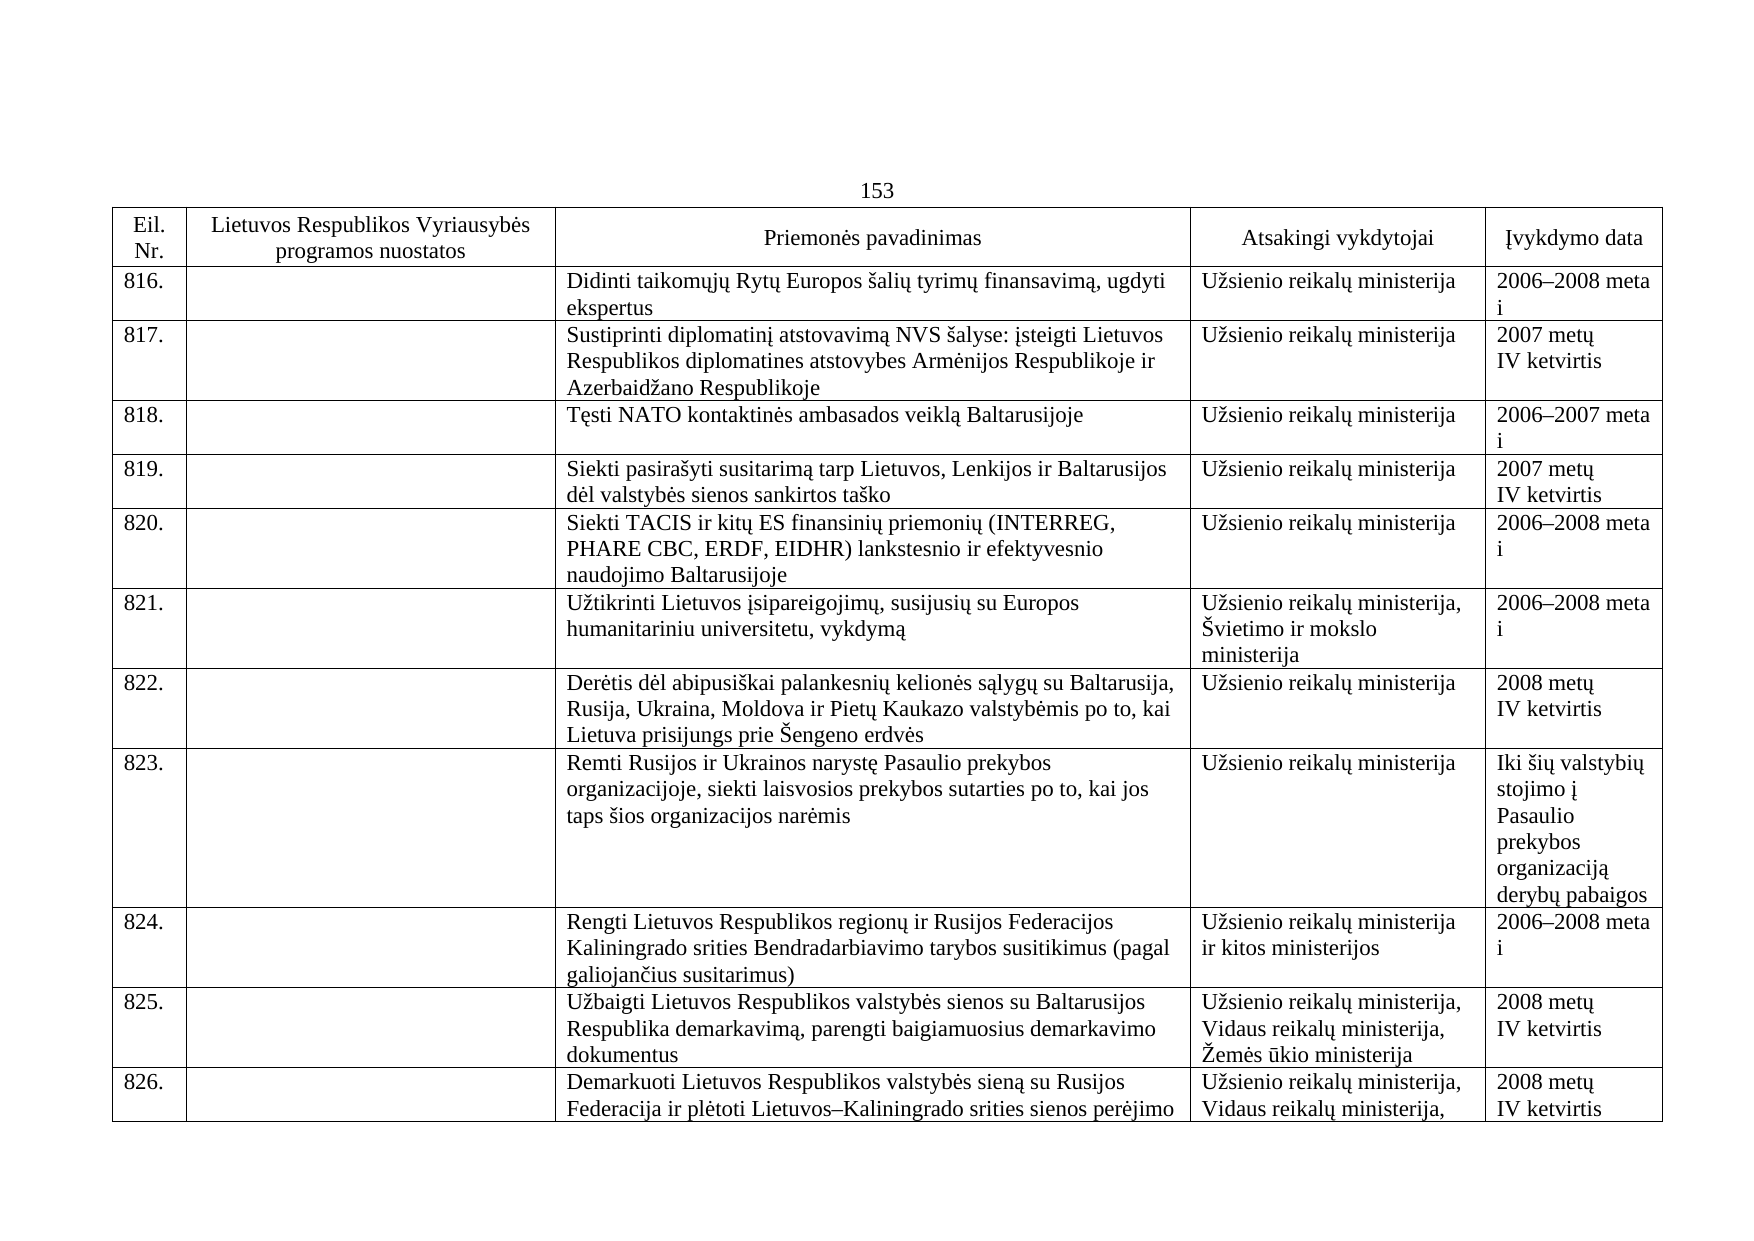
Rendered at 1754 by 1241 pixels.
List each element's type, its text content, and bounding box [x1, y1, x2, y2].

table_header Lietuvos Respublikos Vyriausybės programos nuostatos [187, 208, 555, 266]
table_cell [187, 749, 555, 907]
table_cell Užsienio reikalų ministerija [1191, 455, 1485, 508]
table_cell [187, 988, 555, 1067]
table_cell 816. [113, 267, 186, 320]
table_cell Užsienio reikalų ministerija [1191, 401, 1485, 454]
table_cell [187, 589, 555, 668]
table_cell Užsienio reikalų ministerija, Vidaus reikalų ministerija, Žemės ūkio ministerija [1191, 988, 1485, 1067]
table_cell Užsienio reikalų ministerija [1191, 749, 1485, 907]
table_cell Tęsti NATO kontaktinės ambasados veiklą Baltarusijoje [556, 401, 1190, 454]
table_cell 2008 metų IV ketvirtis [1486, 669, 1662, 748]
table_cell [187, 669, 555, 748]
table_cell Užsienio reikalų ministerija [1191, 669, 1485, 748]
table_cell 822. [113, 669, 186, 748]
table_cell Užbaigti Lietuvos Respublikos valstybės sienos su Baltarusijos Respublika demarkavimą, parengti baigiamuosius demarkavimo dokumentus [556, 988, 1190, 1067]
table_cell 2006–2008 metai [1486, 908, 1662, 987]
table_cell Didinti taikomųjų Rytų Europos šalių tyrimų finansavimą, ugdyti ekspertus [556, 267, 1190, 320]
table_cell [187, 908, 555, 987]
table_cell 2008 metų IV ketvirtis [1486, 988, 1662, 1067]
table_cell Sustiprinti diplomatinį atstovavimą NVS šalyse: įsteigti Lietuvos Respublikos diplomatines atstovybes Armėnijos Respublikoje ir Azerbaidžano Respublikoje [556, 321, 1190, 400]
table_cell Užsienio reikalų ministerija [1191, 267, 1485, 320]
table_cell 825. [113, 988, 186, 1067]
table_cell Iki šių valstybių stojimo į Pasaulio prekybos organizaciją derybų pabaigos [1486, 749, 1662, 907]
table_cell 2006–2007 metai [1486, 401, 1662, 454]
table_cell [187, 401, 555, 454]
table_cell 820. [113, 509, 186, 588]
table_cell 2008 metų IV ketvirtis [1486, 1068, 1662, 1121]
table_cell Siekti pasirašyti susitarimą tarp Lietuvos, Lenkijos ir Baltarusijos dėl valstybės sienos sankirtos taško [556, 455, 1190, 508]
table_header Priemonės pavadinimas [556, 208, 1190, 266]
table_cell 821. [113, 589, 186, 668]
table_cell Derėtis dėl abipusiškai palankesnių kelionės sąlygų su Baltarusija, Rusija, Ukraina, Moldova ir Pietų Kaukazo valstybėmis po to, kai Lietuva prisijungs prie Šengeno erdvės [556, 669, 1190, 748]
table_cell Remti Rusijos ir Ukrainos narystę Pasaulio prekybos organizacijoje, siekti laisvosios prekybos sutarties po to, kai jos taps šios organizacijos narėmis [556, 749, 1190, 907]
table_cell [187, 321, 555, 400]
table_cell [187, 509, 555, 588]
table_cell 817. [113, 321, 186, 400]
table_cell Užsienio reikalų ministerija, Vidaus reikalų ministerija, [1191, 1068, 1485, 1121]
table_cell 818. [113, 401, 186, 454]
table_cell 823. [113, 749, 186, 907]
table_cell Rengti Lietuvos Respublikos regionų ir Rusijos Federacijos Kaliningrado srities Bendradarbiavimo tarybos susitikimus (pagal galiojančius susitarimus) [556, 908, 1190, 987]
table_cell Užsienio reikalų ministerija [1191, 509, 1485, 588]
table_cell Užsienio reikalų ministerija [1191, 321, 1485, 400]
table_cell 2006–2008 metai [1486, 589, 1662, 668]
table_cell 2006–2008 metai [1486, 509, 1662, 588]
table_header Įvykdymo data [1486, 208, 1662, 266]
table_cell [187, 455, 555, 508]
table_cell 2007 metų IV ketvirtis [1486, 455, 1662, 508]
table_cell [187, 1068, 555, 1121]
table_cell 826. [113, 1068, 186, 1121]
table_cell Užsienio reikalų ministerija ir kitos ministerijos [1191, 908, 1485, 987]
table_cell 824. [113, 908, 186, 987]
table_header Atsakingi vykdytojai [1191, 208, 1485, 266]
table_cell Užsienio reikalų ministerija, Švietimo ir mokslo ministerija [1191, 589, 1485, 668]
table_header Eil. Nr. [113, 208, 186, 266]
table_cell 2007 metų IV ketvirtis [1486, 321, 1662, 400]
table_cell [187, 267, 555, 320]
table_cell Užtikrinti Lietuvos įsipareigojimų, susijusių su Europos humanitariniu universitetu, vykdymą [556, 589, 1190, 668]
table_cell Demarkuoti Lietuvos Respublikos valstybės sieną su Rusijos Federacija ir plėtoti Lietuvos–Kaliningrado srities sienos perėjimo [556, 1068, 1190, 1121]
table_cell 2006–2008 metai [1486, 267, 1662, 320]
table_cell 819. [113, 455, 186, 508]
table_cell Siekti TACIS ir kitų ES finansinių priemonių (Interreg, PHARE CBC, ERDF, EIDHR) lankstesnio ir efektyvesnio naudojimo Baltarusijoje [556, 509, 1190, 588]
